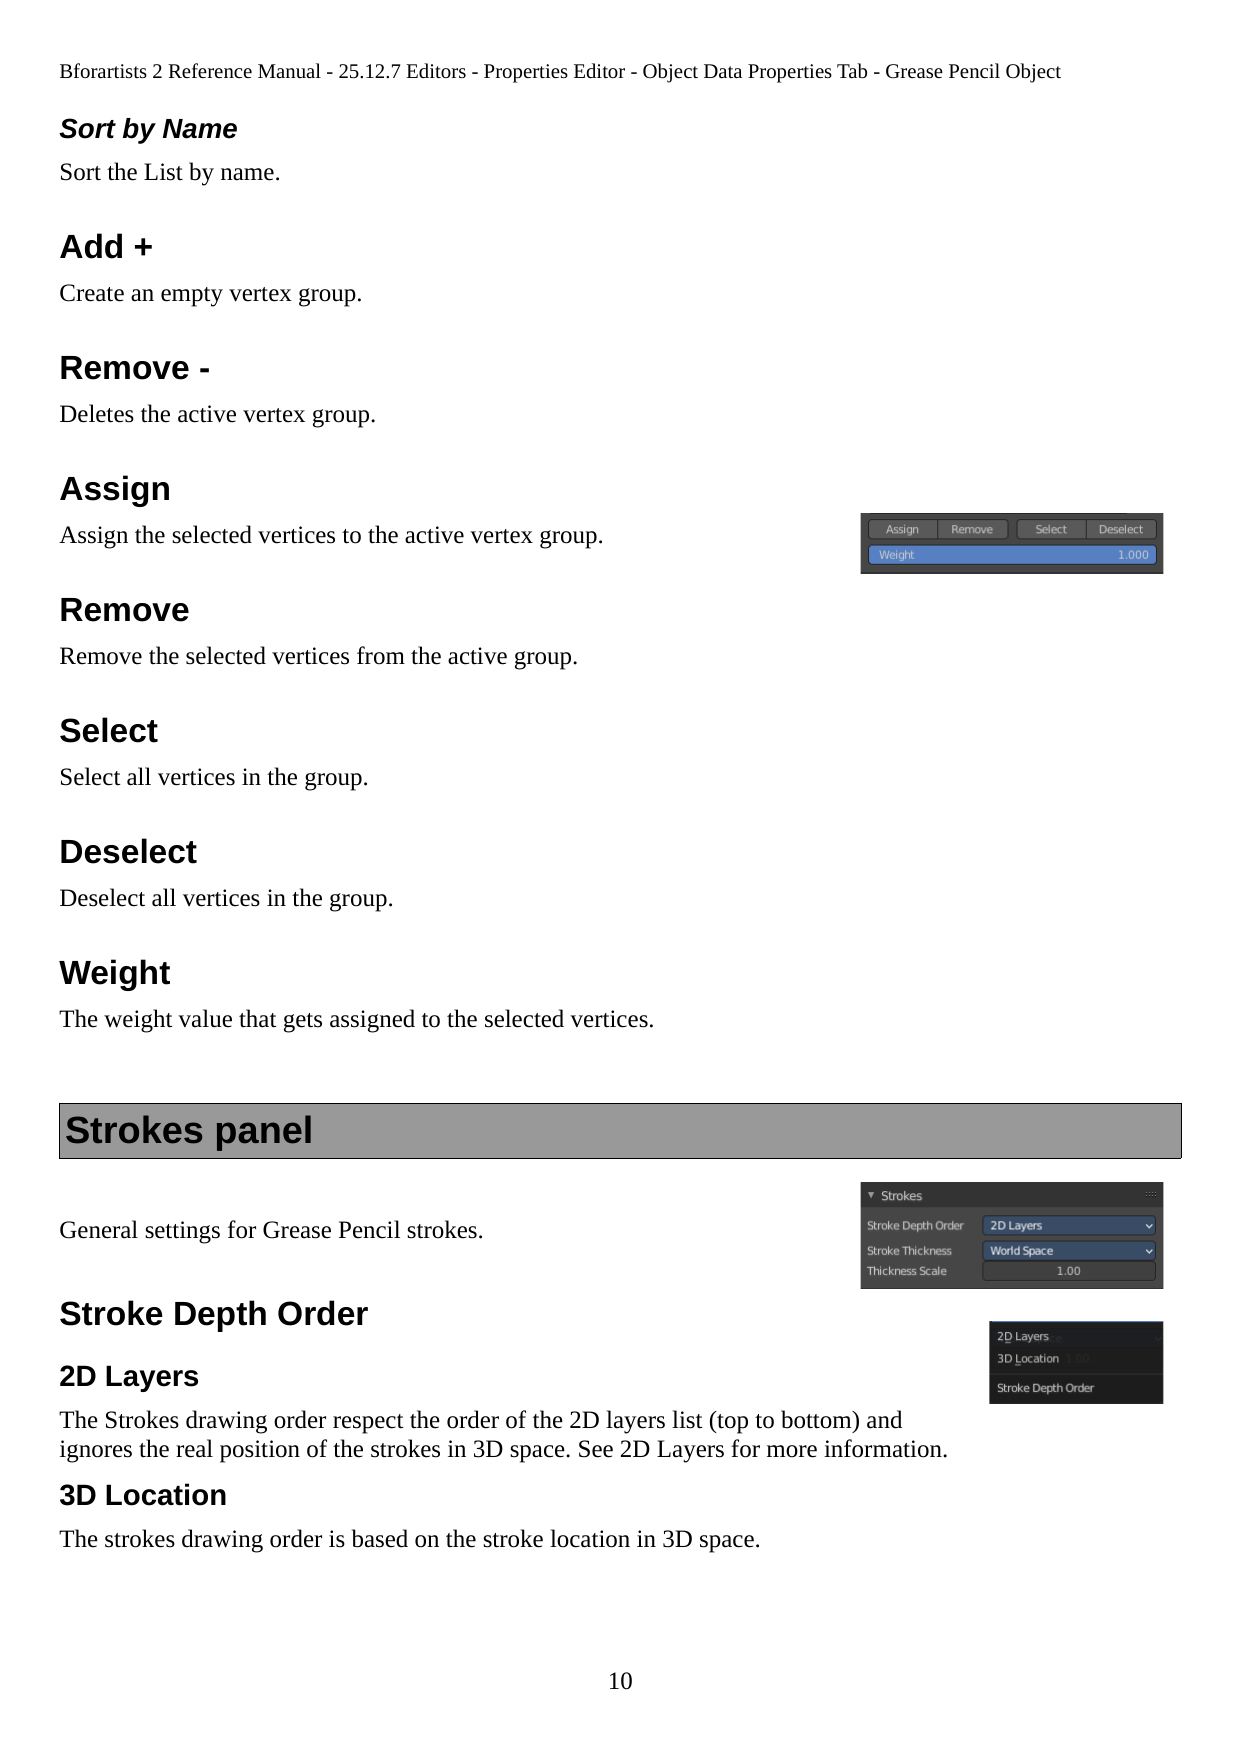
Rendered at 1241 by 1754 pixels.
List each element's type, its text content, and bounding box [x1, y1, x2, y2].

text Create an empty vertex group. [59, 278, 1181, 307]
subtitle Weight [59, 953, 1181, 992]
text Sort the List by name. [59, 157, 1181, 186]
picture [989, 1321, 1164, 1404]
text Deselect all vertices in the group. [59, 883, 1181, 912]
text Deletes the active vertex group. [59, 399, 1181, 428]
picture [860, 513, 1164, 574]
subtitle 2D Layers [59, 1359, 989, 1393]
text Remove the selected vertices from the active group. [59, 641, 1181, 670]
text The Strokes drawing order respect the order of the 2D layers list (top to bottom) and ignores the real position of the strokes in 3D space. See 2D Layers for more information. [59, 1406, 1181, 1463]
subtitle Add + [59, 227, 1181, 266]
text Assign the selected vertices to the active vertex group. [59, 520, 860, 549]
subtitle Remove [59, 590, 1181, 629]
text The weight value that gets assigned to the selected vertices. [59, 1004, 1181, 1033]
subtitle [1164, 1359, 1181, 1393]
subtitle Deselect [59, 832, 1181, 871]
subtitle Sort by Name [59, 113, 1181, 144]
text Select all vertices in the group. [59, 762, 1181, 791]
text The strokes drawing order is based on the stroke location in 3D space. [59, 1524, 1181, 1553]
subtitle 3D Location [59, 1478, 1181, 1511]
subtitle Assign [59, 469, 1181, 508]
table_header Strokes panel [60, 1104, 1181, 1158]
subtitle Remove - [59, 348, 1181, 387]
subtitle Select [59, 711, 1181, 750]
picture [860, 1182, 1164, 1289]
text General settings for Grease Pencil strokes. [59, 1215, 860, 1244]
subtitle Stroke Depth Order [59, 1293, 1181, 1332]
